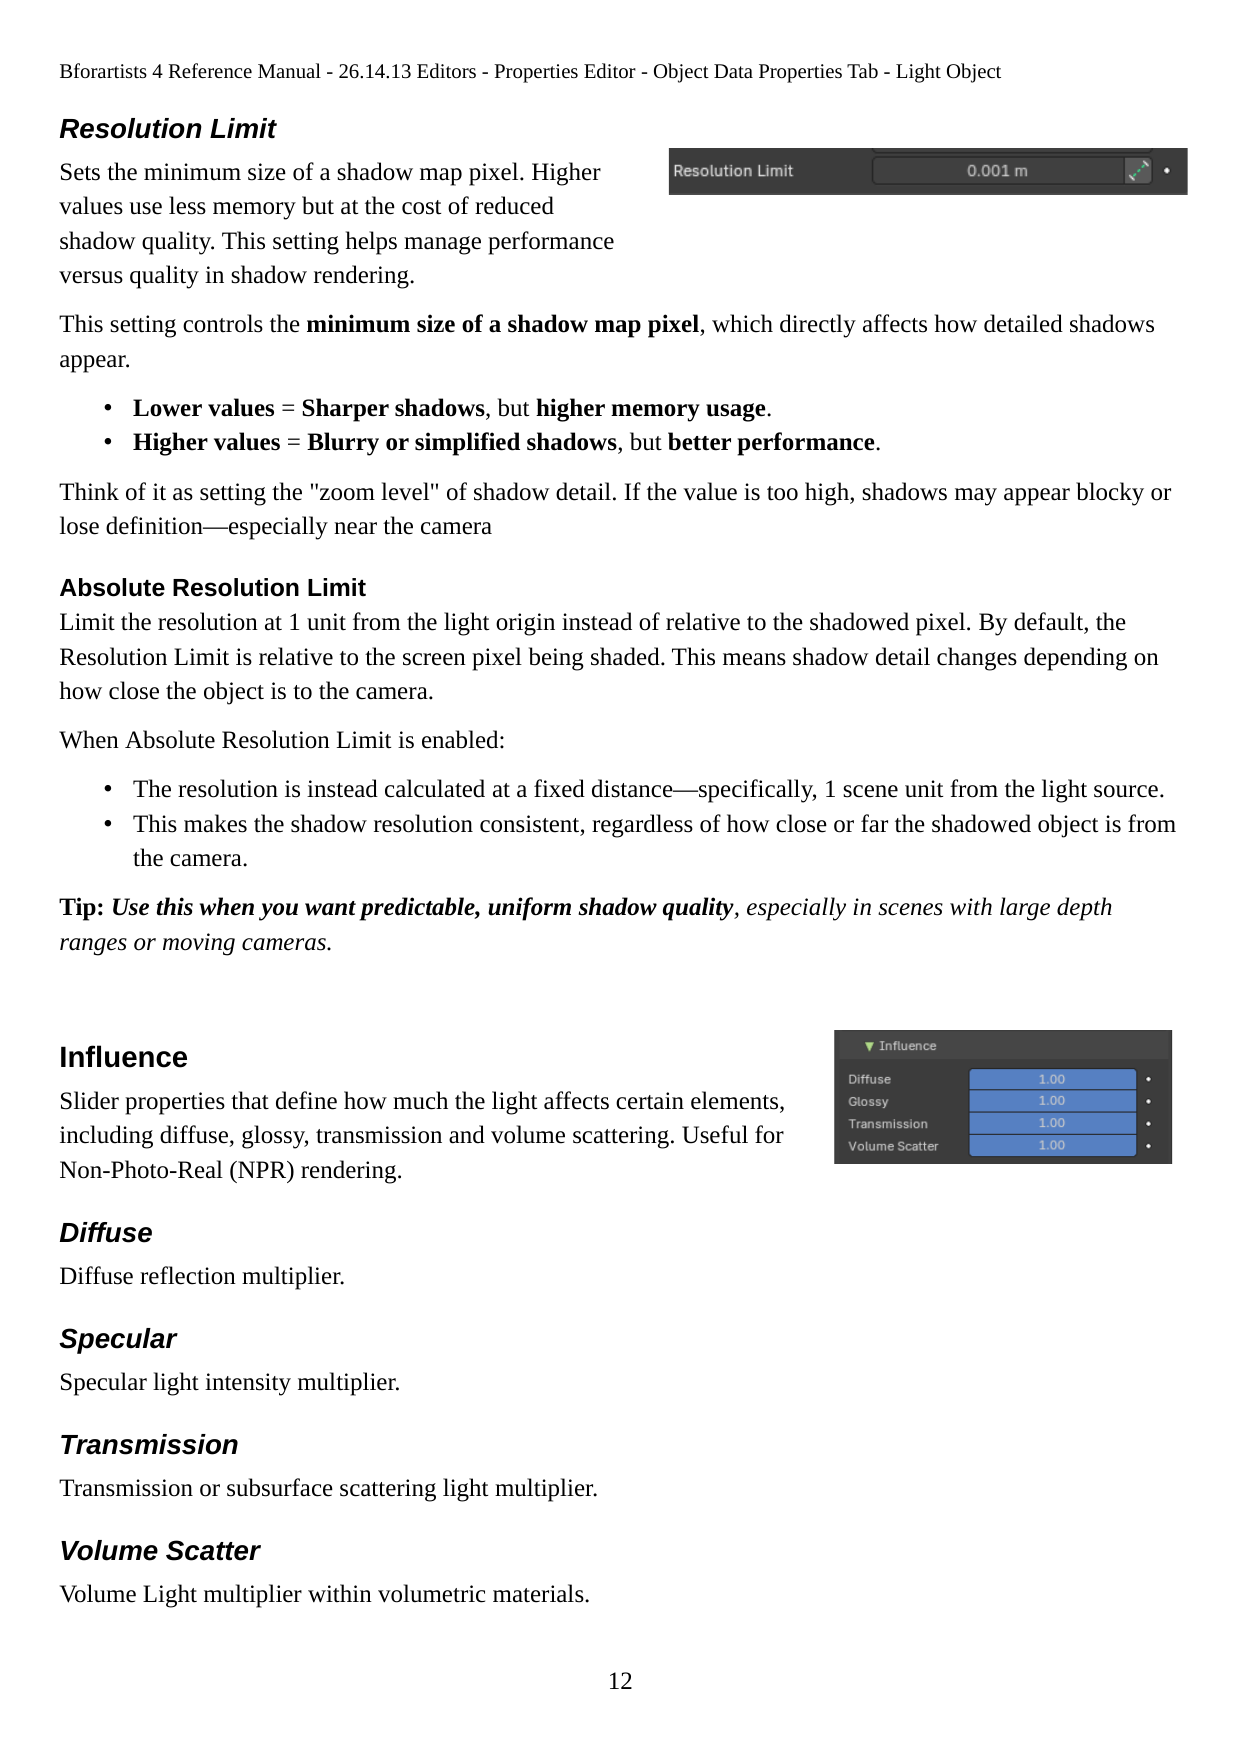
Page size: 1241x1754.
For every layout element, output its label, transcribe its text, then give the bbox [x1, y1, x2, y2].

subtitle Diffuse [59, 1216, 1181, 1248]
list This makes the shadow resolution consistent, regardless of how close or far the shadowed object is from the camera. [103, 809, 1181, 872]
subtitle [1173, 1040, 1181, 1073]
text Limit the resolution at 1 unit from the light origin instead of relative to the shadowed pixel. By default, the Resolution Limit is relative to the screen pixel being shaded. This means shadow detail changes depending on how close the object is to the camera. [59, 607, 1181, 705]
text Tip: Use this when you want predictable, uniform shadow quality, especially in scenes with large depth ranges or moving cameras. [59, 892, 1181, 956]
subtitle Influence [59, 1040, 834, 1073]
subtitle Volume Scatter [59, 1534, 1181, 1566]
text Think of it as setting the "zoom level" of shadow detail. If the value is too high, shadows may appear blocky or lose definition—especially near the camera [59, 477, 1181, 540]
text When Absolute Resolution Limit is enabled: [59, 725, 1181, 754]
text Slider properties that define how much the light affects certain elements, including diffuse, glossy, transmission and volume scattering. Useful for Non-Photo-Real (NPR) rendering. [59, 1086, 1181, 1184]
subtitle Specular [59, 1322, 1181, 1354]
text Transmission or subsurface scattering light multiplier. [59, 1473, 1181, 1501]
text Volume Light multiplier within volumetric materials. [59, 1579, 1181, 1607]
picture [834, 1030, 1173, 1164]
text Sets the minimum size of a shadow map pixel. Higher values use less memory but at the cost of reduced shadow quality. This setting helps manage performance versus quality in shadow rendering. [59, 157, 1181, 289]
list The resolution is instead calculated at a fixed distance—specifically, 1 scene unit from the light source. [103, 774, 1181, 803]
text Specular light intensity multiplier. [59, 1367, 1181, 1396]
subtitle Absolute Resolution Limit [59, 573, 1181, 601]
subtitle Resolution Limit [59, 113, 1181, 144]
picture [668, 148, 1188, 195]
list Higher values = Blurry or simplified shadows, but better performance. [103, 427, 1181, 456]
text Diffuse reflection multiplier. [59, 1261, 1181, 1289]
text This setting controls the minimum size of a shadow map pixel, which directly affects how detailed shadows appear. [59, 309, 1181, 373]
list Lower values = Sharper shadows, but higher memory usage. [103, 393, 1181, 422]
subtitle Transmission [59, 1428, 1181, 1460]
